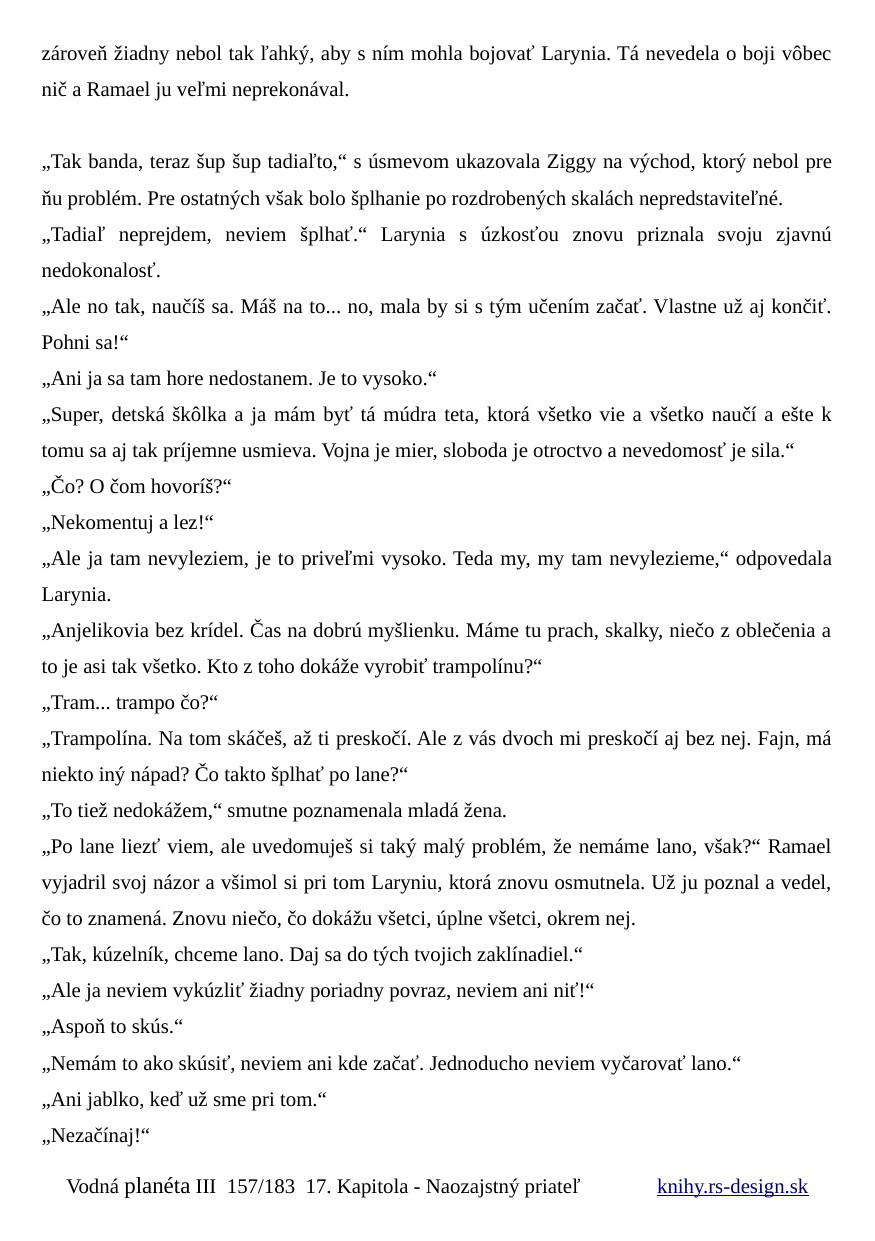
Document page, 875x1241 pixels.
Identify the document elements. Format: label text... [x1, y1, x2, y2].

text „Aspoň to skús.“ [41, 1014, 833, 1038]
text „Ani jablko, keď už sme pri tom.“ [41, 1087, 833, 1111]
text „Čo? O čom hovoríš?“ [41, 474, 833, 498]
text „Nekomentuj a lez!“ [41, 510, 833, 534]
text „Tram... trampo čo?“ [41, 690, 833, 714]
text „Tak, kúzelník, chceme lano. Daj sa do tých tvojich zaklínadiel.“ [41, 942, 833, 966]
text „Super, detská škôlka a ja mám byť tá múdra teta, ktorá všetko vie a všetko naučí a ešte k tomu sa aj tak príjemne usmieva. Vojna je mier, sloboda je otroctvo a nevedomosť je sila.“ [41, 402, 833, 462]
text „Nemám to ako skúsiť, neviem ani kde začať. Jednoducho neviem vyčarovať lano.“ [41, 1051, 833, 1074]
text „Trampolína. Na tom skáčeš, až ti preskočí. Ale z vás dvoch mi preskočí aj bez nej. Fajn, má niekto iný nápad? Čo takto šplhať po lane?“ [41, 726, 833, 786]
text „Tak banda, teraz šup šup tadiaľto,“ s úsmevom ukazovala Ziggy na východ, ktorý nebol pre ňu problém. Pre ostatných však bolo šplhanie po rozdrobených skalách nepredstaviteľné. [41, 149, 833, 209]
text „To tiež nedokážem,“ smutne poznamenala mladá žena. [41, 798, 833, 822]
text „Ale no tak, naučíš sa. Máš na to... no, mala by si s tým učením začať. Vlastne už aj končiť. Pohni sa!“ [41, 294, 833, 354]
text „Tadiaľ neprejdem, neviem šplhať.“ Larynia s úzkosťou znovu priznala svoju zjavnú nedokonalosť. [41, 222, 833, 282]
text zároveň žiadny nebol tak ľahký, aby s ním mohla bojovať Larynia. Tá nevedela o boji vôbec nič a Ramael ju veľmi neprekonával. [41, 41, 833, 101]
text „Ale ja neviem vykúzliť žiadny poriadny povraz, neviem ani niť!“ [41, 978, 833, 1002]
text „Anjelikovia bez krídel. Čas na dobrú myšlienku. Máme tu prach, skalky, niečo z oblečenia a to je asi tak všetko. Kto z toho dokáže vyrobiť trampolínu?“ [41, 618, 833, 678]
text „Po lane liezť viem, ale uvedomuješ si taký malý problém, že nemáme lano, však?“ Ramael vyjadril svoj názor a všimol si pri tom Laryniu, ktorá znovu osmutnela. Už ju poznal a vedel, čo to znamená. Znovu niečo, čo dokážu všetci, úplne všetci, okrem nej. [41, 834, 833, 930]
text „Nezačínaj!“ [41, 1123, 833, 1147]
text „Ale ja tam nevyleziem, je to priveľmi vysoko. Teda my, my tam nevylezieme,“ odpovedala Larynia. [41, 546, 833, 606]
text „Ani ja sa tam hore nedostanem. Je to vysoko.“ [41, 366, 833, 390]
